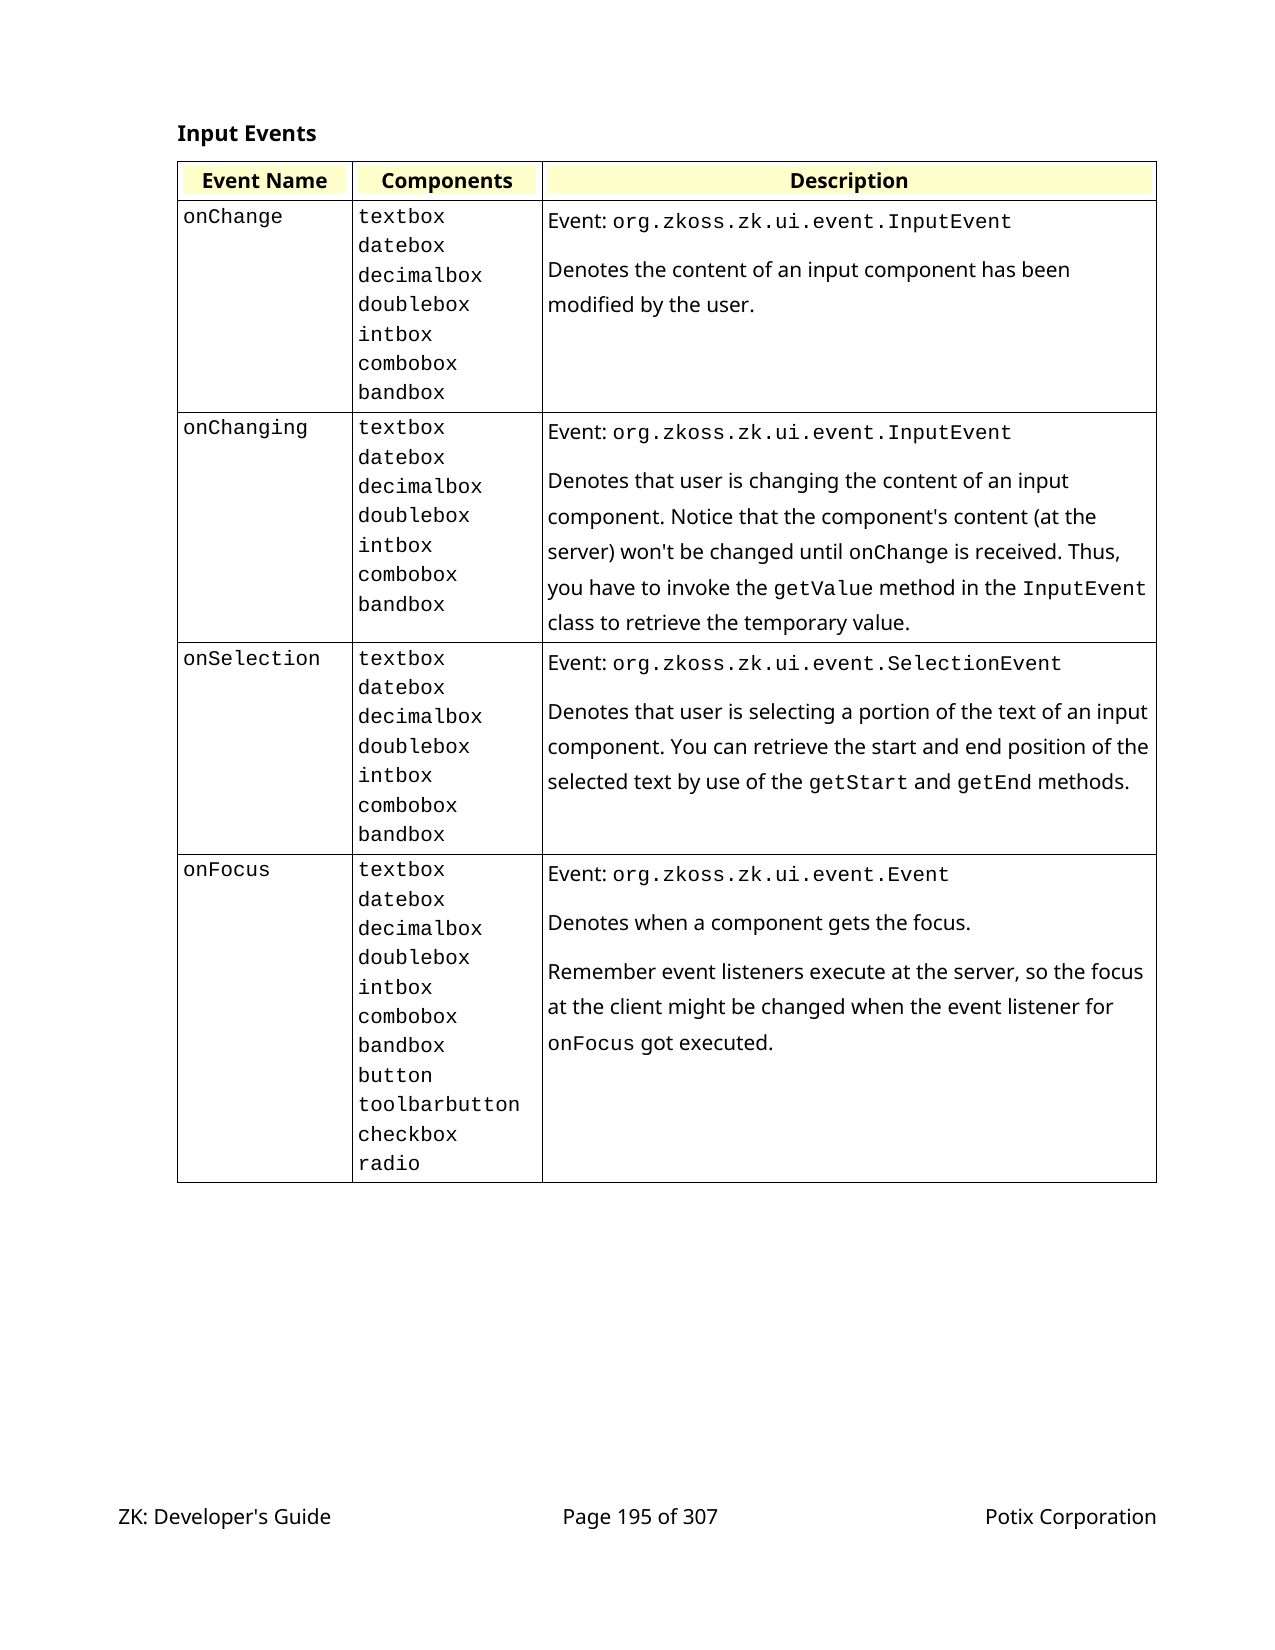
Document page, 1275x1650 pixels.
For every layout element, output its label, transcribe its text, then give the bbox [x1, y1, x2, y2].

table_cell textbox datebox decimalbox doublebox intbox combobox bandbox button toolbarbutton checkbox radio [353, 855, 542, 1182]
subtitle Input Events [177, 118, 1157, 148]
table_cell onFocus [178, 855, 352, 1182]
table_cell Event: org.zkoss.zk.ui.event.InputEvent Denotes that user is changing the content of an input component. Notice that the component's content (at the server) won't be changed until onChange is received. Thus, you have to invoke the getValue method in the InputEvent class to retrieve the temporary value. [543, 413, 1156, 642]
table_cell onChanging [178, 413, 352, 642]
table_cell Event: org.zkoss.zk.ui.event.InputEvent Denotes the content of an input component has been modified by the user. [543, 201, 1156, 412]
table_cell textbox datebox decimalbox doublebox intbox combobox bandbox [353, 413, 542, 642]
table_cell Event: org.zkoss.zk.ui.event.SelectionEvent Denotes that user is selecting a portion of the text of an input component. You can retrieve the start and end position of the selected text by use of the getStart and getEnd methods. [543, 643, 1156, 853]
table_cell textbox datebox decimalbox doublebox intbox combobox bandbox [353, 201, 542, 412]
table_cell onChange [178, 201, 352, 412]
table_cell textbox datebox decimalbox doublebox intbox combobox bandbox [353, 643, 542, 853]
table_header Components [353, 162, 542, 200]
table_cell onSelection [178, 643, 352, 853]
table_cell Event: org.zkoss.zk.ui.event.Event Denotes when a component gets the focus. Remember event listeners execute at the server, so the focus at the client might be changed when the event listener for onFocus got executed. [543, 855, 1156, 1182]
table_header Event Name [178, 162, 352, 200]
table_header Description [543, 162, 1156, 200]
